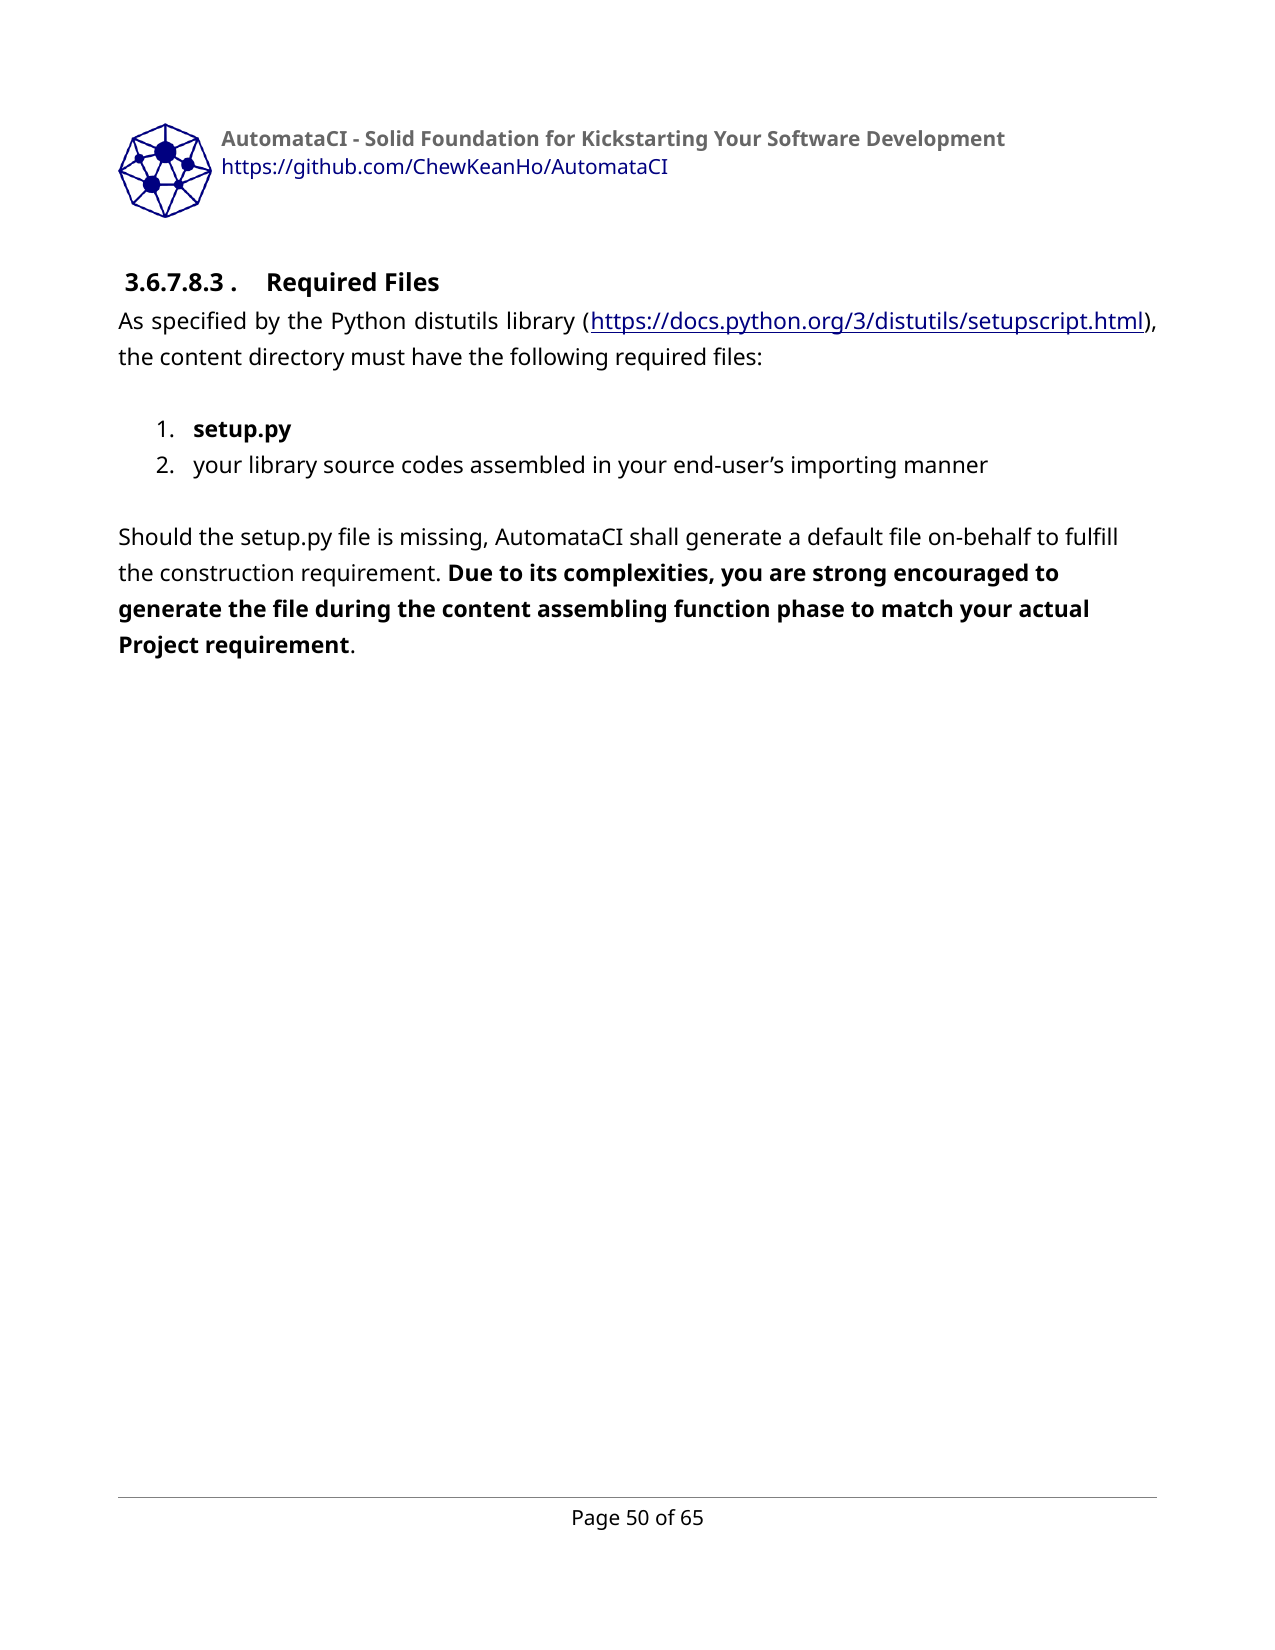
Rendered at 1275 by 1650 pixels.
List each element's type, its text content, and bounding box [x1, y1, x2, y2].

text As specified by the Python distutils library (https://docs.python.org/3/distutils/setupscript.html), the content directory must have the following required files: [118, 305, 1157, 372]
picture [118, 123, 212, 218]
subtitle Required Files [118, 265, 1157, 299]
list setup.py [156, 413, 1157, 444]
text Should the setup.py file is missing, AutomataCI shall generate a default file on-behalf to fulfill the construction requirement. Due to its complexities, you are strong encouraged to generate the file during the content assembling function phase to match your actual Project requirement. [118, 521, 1157, 660]
list your library source codes assembled in your end-user’s importing manner [156, 449, 1157, 480]
